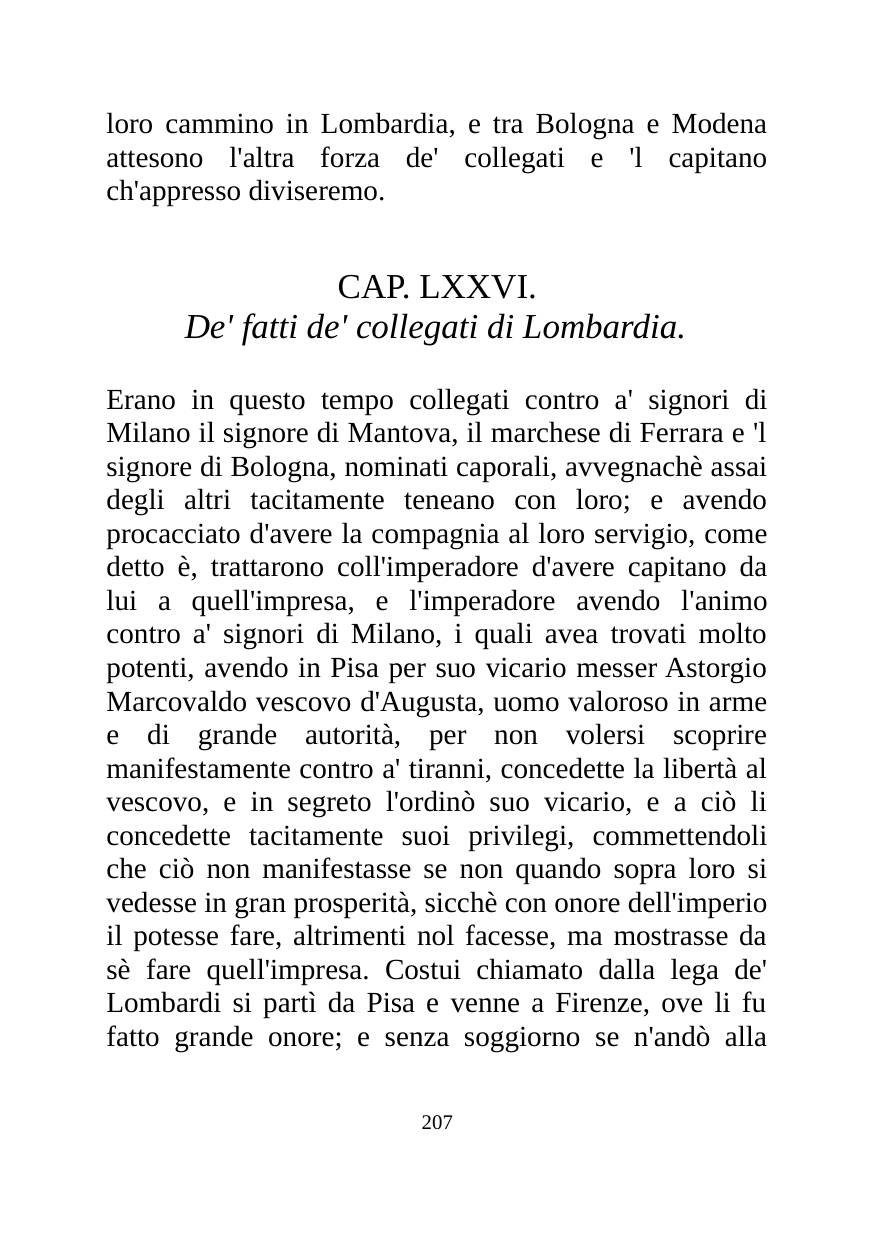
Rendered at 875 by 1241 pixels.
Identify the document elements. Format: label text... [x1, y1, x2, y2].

text Erano in questo tempo collegati contro a' signori di Milano il signore di Mantova, il marchese di Ferrara e 'l signore di Bologna, nominati caporali, avvegnachè assai degli altri tacitamente teneano con loro; e avendo procacciato d'avere la compagnia al loro servigio, come detto è, trattarono coll'imperadore d'avere capitano da lui a quell'impresa, e l'imperadore avendo l'animo contro a' signori di Milano, i quali avea trovati molto potenti, avendo in Pisa per suo vicario messer Astorgio Marcovaldo vescovo d'Augusta, uomo valoroso in arme e di grande autorità, per non volersi scoprire manifestamente contro a' tiranni, concedette la libertà al vescovo, e in segreto l'ordinò suo vicario, e a ciò li concedette tacitamente suoi privilegi, commettendoli che ciò non manifestasse se non quando sopra loro si vedesse in gran prosperità, sicchè con onore dell'imperio il potesse fare, altrimenti nol facesse, ma mostrasse da sè fare quell'impresa. Costui chiamato dalla lega de' Lombardi si partì da Pisa e venne a Firenze, ove li fu fatto grande onore; e senza soggiorno se n'andò alla [106, 382, 768, 1053]
subtitle CAP. LXXVI. De' fatti de' collegati di Lombardia. [106, 266, 768, 346]
text loro cammino in Lombardia, e tra Bologna e Modena attesono l'altra forza de' collegati e 'l capitano ch'appresso diviseremo. [106, 106, 768, 207]
